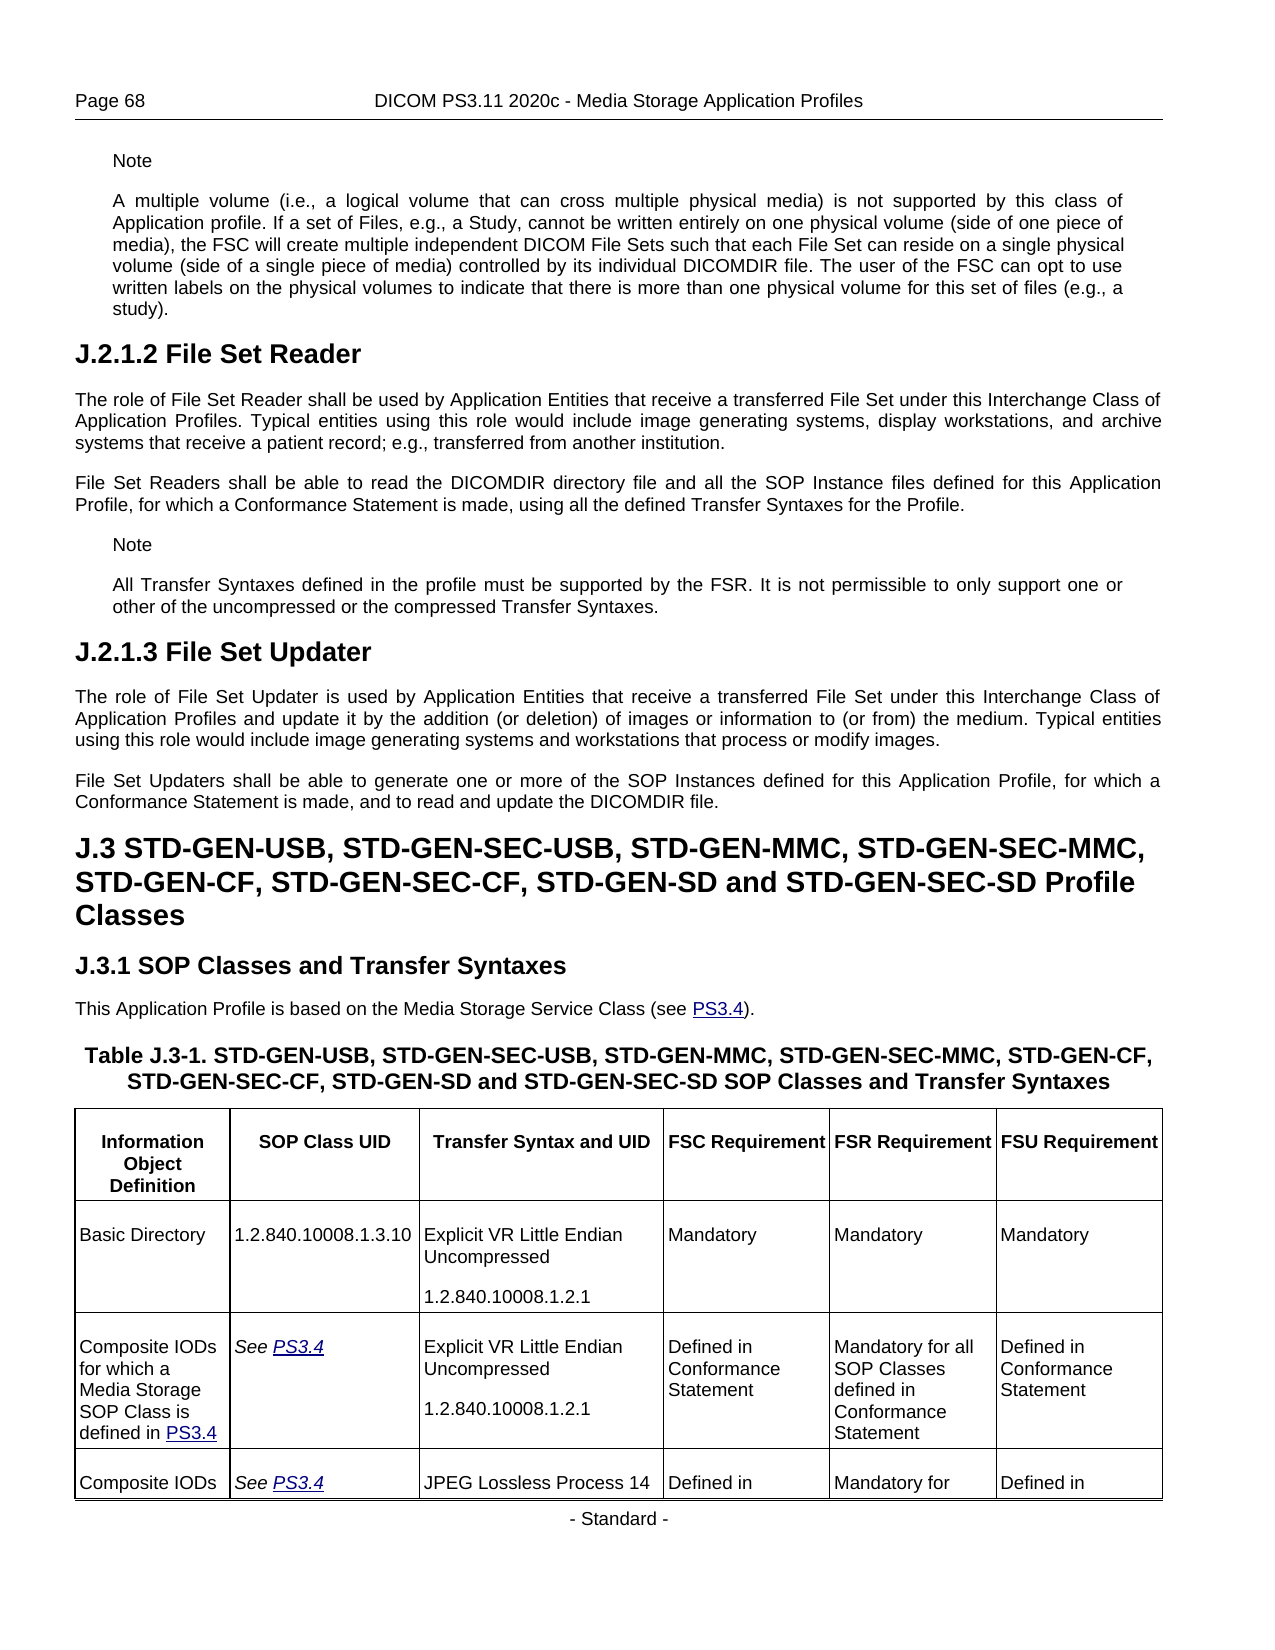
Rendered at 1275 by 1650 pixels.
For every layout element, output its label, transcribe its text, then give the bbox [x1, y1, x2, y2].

table_cell Defined in [664, 1449, 829, 1497]
table_cell Explicit VR Little Endian Uncompressed 1.2.840.10008.1.2.1 [420, 1201, 663, 1312]
table_cell Basic Directory [76, 1201, 229, 1312]
text A multiple volume (i.e., a logical volume that can cross multiple physical media) is not supported by this class of Application profile. If a set of Files, e.g., a Study, cannot be written entirely on one physical volume (side of one piece of media), the FSC will create multiple independent DICOM File Sets such that each File Set can reside on a single physical volume (side of a single piece of media) controlled by its individual DICOMDIR file. The user of the FSC can opt to use written labels on the physical volumes to indicate that there is more than one physical volume for this set of files (e.g., a study). [112, 190, 1125, 320]
table_header Transfer Syntax and UID [420, 1109, 663, 1200]
text The role of File Set Reader shall be used by Application Entities that receive a transferred File Set under this Interchange Class of Application Profiles. Typical entities using this role would include image generating systems, display workstations, and archive systems that receive a patient record; e.g., transferred from another institution. [75, 388, 1162, 453]
table_cell Composite IODs for which a Media Storage SOP Class is defined in PS3.4 [76, 1313, 229, 1448]
table_cell Mandatory [997, 1201, 1162, 1312]
table_header FSC Requirement [664, 1109, 829, 1200]
text File Set Updaters shall be able to generate one or more of the SOP Instances defined for this Application Profile, for which a Conformance Statement is made, and to read and update the DICOMDIR file. [75, 769, 1162, 812]
table_header Information Object Definition [76, 1109, 229, 1200]
text Note [112, 534, 1125, 555]
table_cell 1.2.840.10008.1.3.10 [231, 1201, 419, 1312]
text Note [112, 150, 1125, 172]
table_cell Defined in Conformance Statement [664, 1313, 829, 1448]
table_header FSU Requirement [997, 1109, 1162, 1200]
table_cell See PS3.4 [231, 1313, 419, 1448]
text J.3.1 SOP Classes and Transfer Syntaxes [75, 951, 1162, 979]
text J.2.1.3 File Set Updater [75, 636, 1162, 667]
table_cell Mandatory for all SOP Classes defined in Conformance Statement [830, 1313, 996, 1448]
table_cell See PS3.4 [231, 1449, 419, 1497]
table_cell JPEG Lossless Process 14 [420, 1449, 663, 1497]
text The role of File Set Updater is used by Application Entities that receive a transferred File Set under this Interchange Class of Application Profiles and update it by the addition (or deletion) of images or information to (or from) the medium. Typical entities using this role would include image generating systems and workstations that process or modify images. [75, 686, 1162, 751]
table_cell Defined in [997, 1449, 1162, 1497]
table_header SOP Class UID [231, 1109, 419, 1200]
table_cell Explicit VR Little Endian Uncompressed 1.2.840.10008.1.2.1 [420, 1313, 663, 1448]
table_cell Composite IODs [76, 1449, 229, 1497]
table_cell Mandatory for [830, 1449, 996, 1497]
table_header FSR Requirement [830, 1109, 996, 1200]
table_cell Mandatory [830, 1201, 996, 1312]
text J.2.1.2 File Set Reader [75, 338, 1162, 370]
text This Application Profile is based on the Media Storage Service Class (see PS3.4). [75, 998, 1162, 1020]
text J.3 STD-GEN-USB, STD-GEN-SEC-USB, STD-GEN-MMC, STD-GEN-SEC-MMC, STD-GEN-CF, STD-GEN-SEC-CF, STD-GEN-SD and STD-GEN-SEC-SD Profile Classes [75, 831, 1162, 932]
table_cell Defined in Conformance Statement [997, 1313, 1162, 1448]
text Table J.3-1. STD-GEN-USB, STD-GEN-SEC-USB, STD-GEN-MMC, STD-GEN-SEC-MMC, STD-GEN-CF, STD-GEN-SEC-CF, STD-GEN-SD and STD-GEN-SEC-SD SOP Classes and Transfer Syntaxes [75, 1042, 1162, 1094]
table_cell Mandatory [664, 1201, 829, 1312]
text All Transfer Syntaxes defined in the profile must be supported by the FSR. It is not permissible to only support one or other of the uncompressed or the compressed Transfer Syntaxes. [112, 574, 1125, 617]
text File Set Readers shall be able to read the DICOMDIR directory file and all the SOP Instance files defined for this Application Profile, for which a Conformance Statement is made, using all the defined Transfer Syntaxes for the Profile. [75, 472, 1162, 515]
